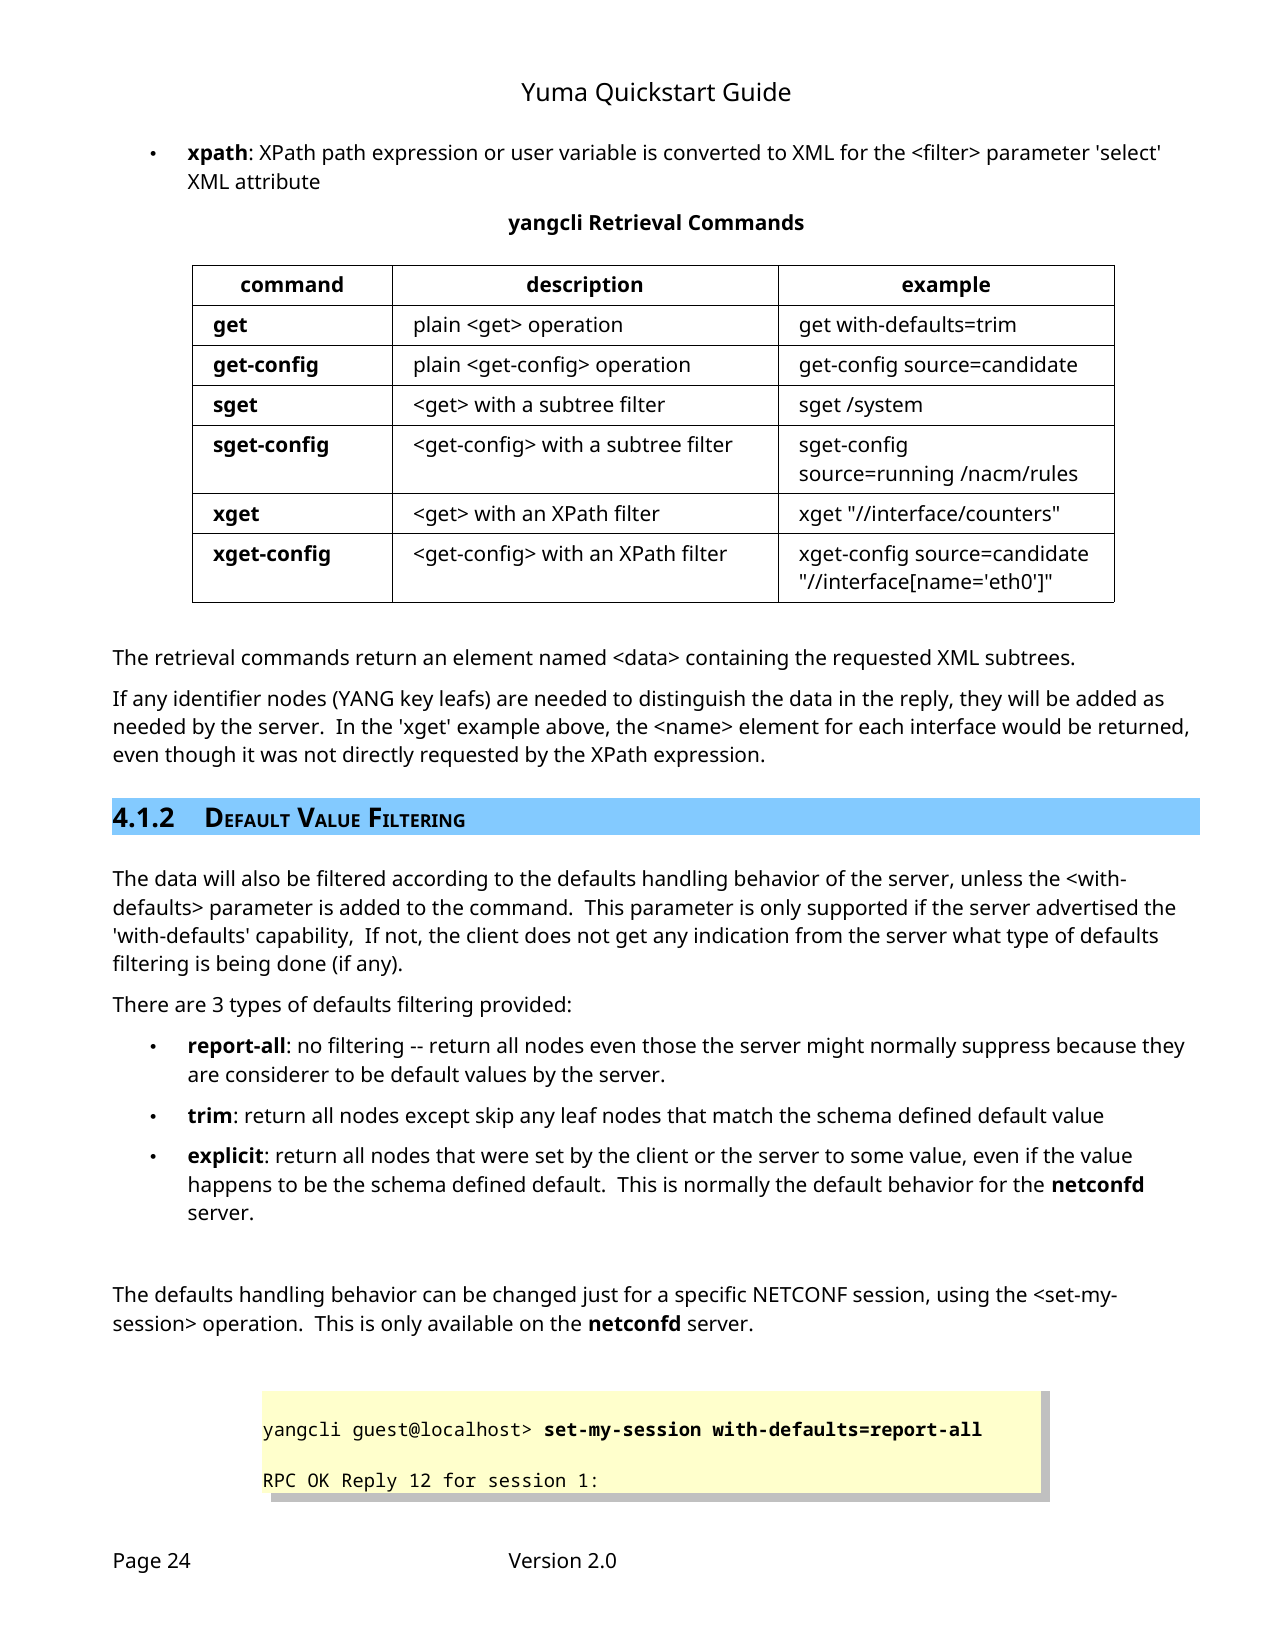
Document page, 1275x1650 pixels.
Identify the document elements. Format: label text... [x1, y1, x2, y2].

table_cell sget /system [779, 386, 1114, 425]
text yangcli guest@localhost> set-my-session with-defaults=report-all [262, 1416, 1041, 1442]
text The defaults handling behavior can be changed just for a specific NETCONF session, using the <set-my-session> operation. This is only available on the netconfd server. [112, 1280, 1200, 1337]
list explicit: return all nodes that were set by the client or the server to some value, even if the value happens to be the schema defined default. This is normally the default behavior for the netconfd server. [150, 1142, 1200, 1227]
list xpath: XPath path expression or user variable is converted to XML for the <filter> parameter 'select' XML attribute [150, 138, 1200, 195]
text If any identifier nodes (YANG key leafs) are needed to distinguish the data in the reply, they will be added as needed by the server. In the 'xget' example above, the <name> element for each interface would be returned, even though it was not directly requested by the XPath expression. [112, 684, 1200, 769]
table_cell get-config source=candidate [779, 346, 1114, 385]
table_cell get-config [193, 346, 392, 385]
text There are 3 types of defaults filtering provided: [112, 990, 1200, 1019]
table_cell <get-config> with an XPath filter [393, 534, 778, 602]
text RPC OK Reply 12 for session 1: [262, 1467, 1041, 1493]
table_cell get [193, 306, 392, 345]
table_cell plain <get-config> operation [393, 346, 778, 385]
table_cell xget-config source=candidate "//interface[name='eth0']" [779, 534, 1114, 602]
text The retrieval commands return an element named <data> containing the requested XML subtrees. [112, 643, 1200, 671]
table_cell sget [193, 386, 392, 425]
text The data will also be filtered according to the defaults handling behavior of the server, unless the <with-defaults> parameter is added to the command. This parameter is only supported if the server advertised the 'with-defaults' capability, If not, the client does not get any indication from the server what type of defaults filtering is being done (if any). [112, 864, 1200, 978]
subtitle Default Value Filtering [112, 798, 1200, 835]
list trim: return all nodes except skip any leaf nodes that match the schema defined default value [150, 1101, 1200, 1129]
table_cell xget-config [193, 534, 392, 602]
table_header description [393, 266, 778, 305]
table_cell <get-config> with a subtree filter [393, 426, 778, 493]
table_header command [193, 266, 392, 305]
table_cell sget-config [193, 426, 392, 493]
table_cell <get> with a subtree filter [393, 386, 778, 425]
table_header example [779, 266, 1114, 305]
subtitle yangcli Retrieval Commands [127, 208, 1185, 236]
table_cell plain <get> operation [393, 306, 778, 345]
table_cell sget-config source=running /nacm/rules [779, 426, 1114, 493]
list report-all: no filtering -- return all nodes even those the server might normally suppress because they are considerer to be default values by the server. [150, 1031, 1200, 1088]
table_cell get with-defaults=trim [779, 306, 1114, 345]
table_cell xget [193, 494, 392, 533]
table_cell xget "//interface/counters" [779, 494, 1114, 533]
table_cell <get> with an XPath filter [393, 494, 778, 533]
